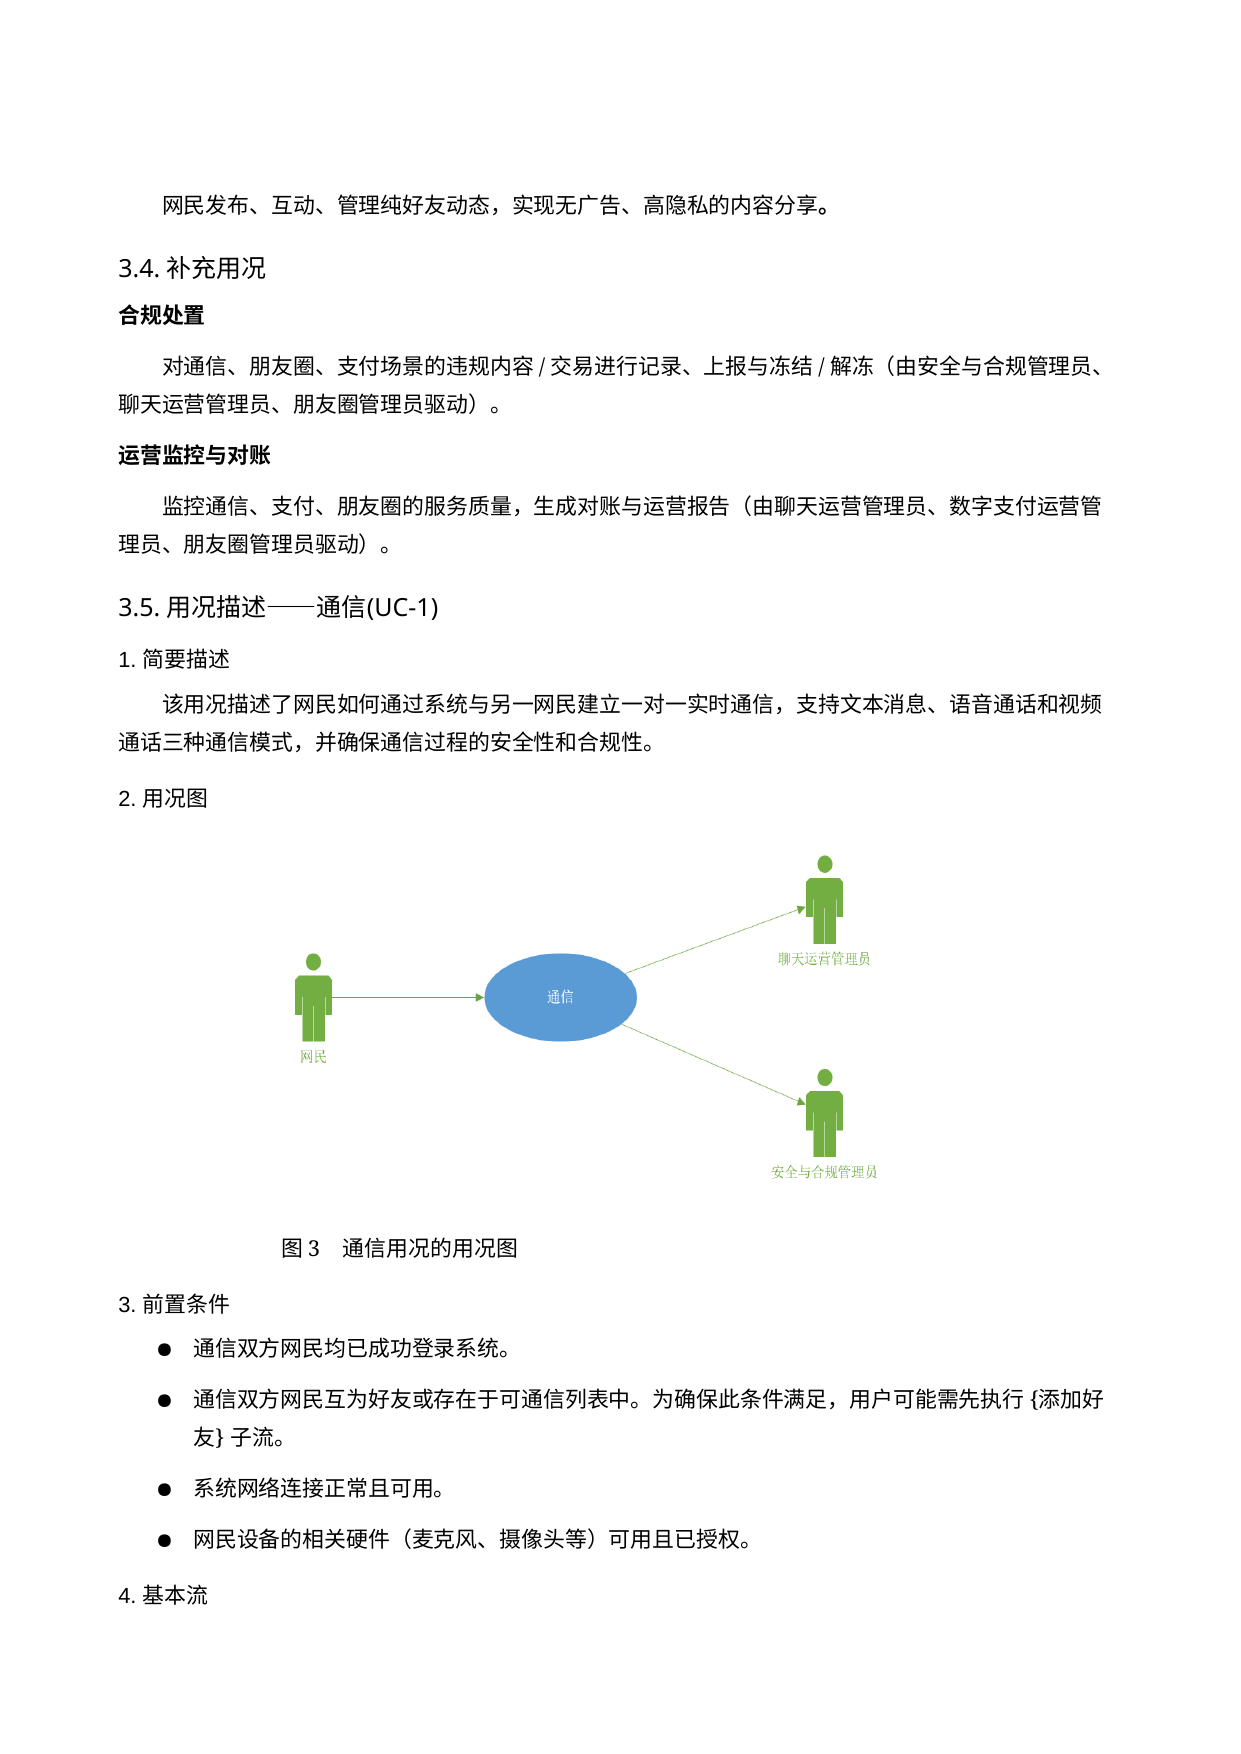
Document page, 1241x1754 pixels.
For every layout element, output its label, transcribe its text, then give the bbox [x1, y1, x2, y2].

list 网民设备的相关硬件（麦克风、摄像头等）可用且已授权。 [156, 1522, 1122, 1554]
list 系统网络连接正常且可用。 [156, 1471, 1122, 1503]
text 合规处置 [118, 298, 1122, 330]
subtitle 用况描述——通信(UC-1) [118, 587, 1122, 623]
text 网民发布、互动、管理纯好友动态，实现无广告、高隐私的内容分享。 [118, 188, 1122, 219]
subtitle 用况图 [118, 781, 1122, 812]
text 运营监控与对账 [118, 438, 1122, 469]
text 该用况描述了网民如何通过系统与另一网民建立一对一实时通信，支持文本消息、语音通话和视频通话三种通信模式，并确保通信过程的安全性和合规性。 [118, 687, 1122, 756]
subtitle 补充用况 [118, 248, 1122, 284]
subtitle 前置条件 [118, 1287, 1122, 1318]
text 监控通信、支付、朋友圈的服务质量，生成对账与运营报告（由聊天运营管理员、数字支付运营管理员、朋友圈管理员驱动）。 [118, 489, 1122, 558]
picture [248, 836, 888, 1212]
subtitle 简要描述 [118, 642, 1122, 674]
subtitle 基本流 [118, 1578, 1122, 1610]
text 图3 通信用况的用况图 [118, 825, 1122, 1262]
list 通信双方网民均已成功登录系统。 [156, 1331, 1122, 1363]
list 通信双方网民互为好友或存在于可通信列表中。为确保此条件满足，用户可能需先执行 {添加好友} 子流。 [156, 1382, 1122, 1452]
text 对通信、朋友圈、支付场景的违规内容 / 交易进行记录、上报与冻结 / 解冻（由安全与合规管理员、聊天运营管理员、朋友圈管理员驱动）。 [118, 349, 1122, 419]
